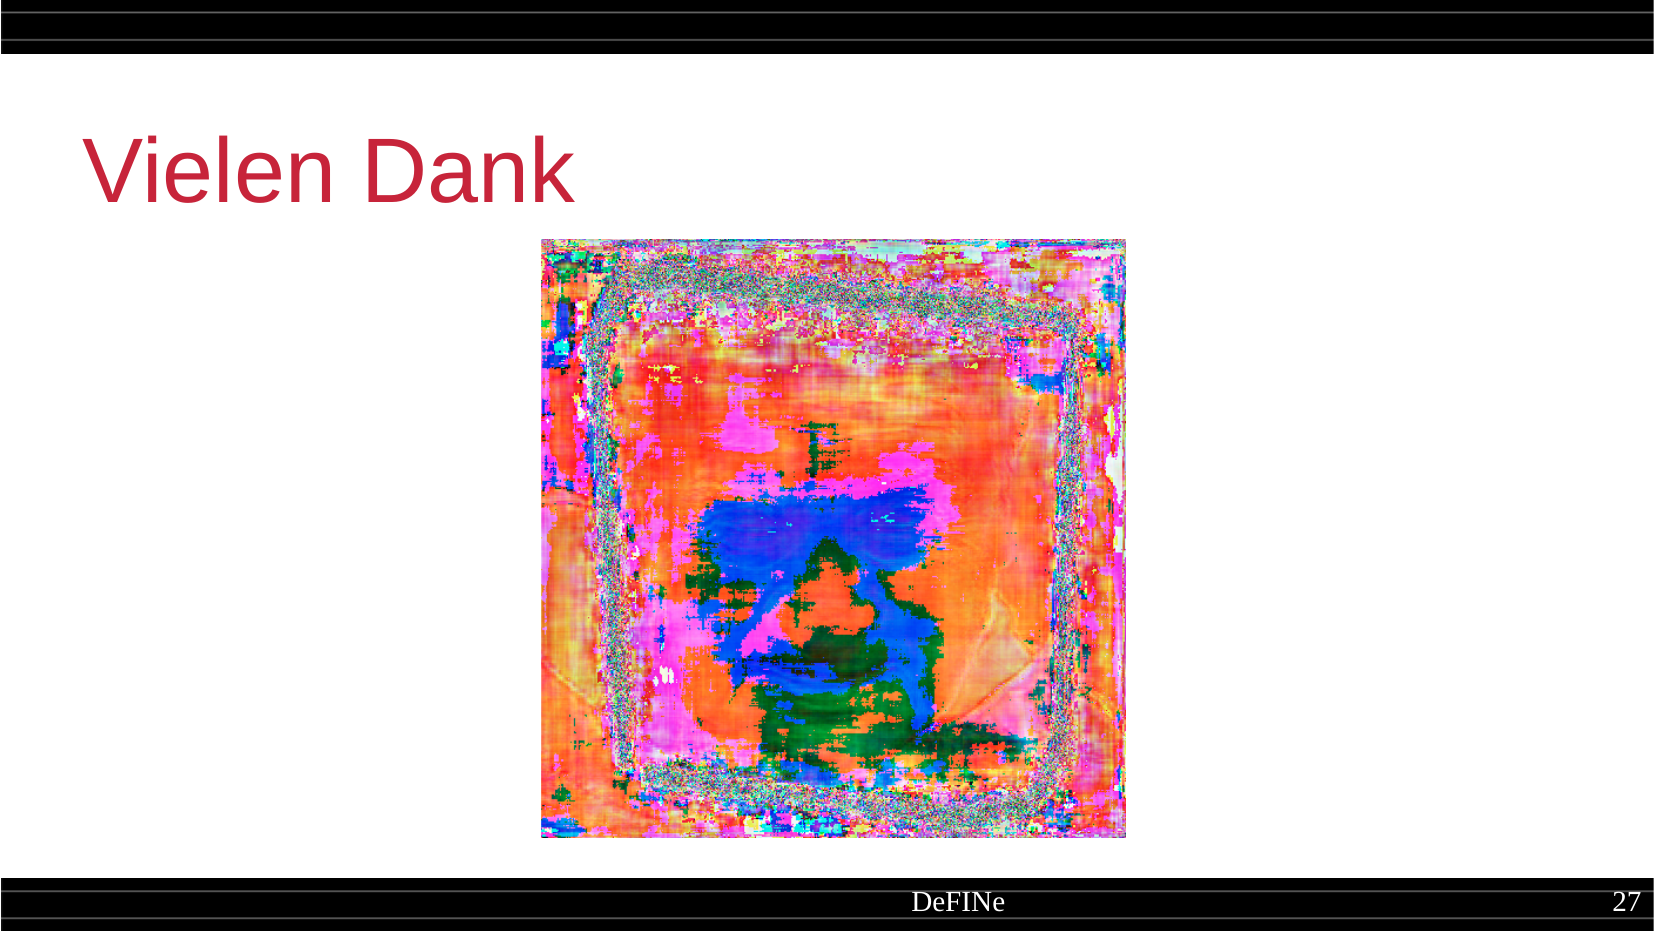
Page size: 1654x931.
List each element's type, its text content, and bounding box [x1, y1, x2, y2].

picture [540, 239, 1126, 838]
picture [1, 0, 1654, 54]
picture [1, 878, 1654, 931]
title Vielen Dank [82, 92, 1571, 249]
